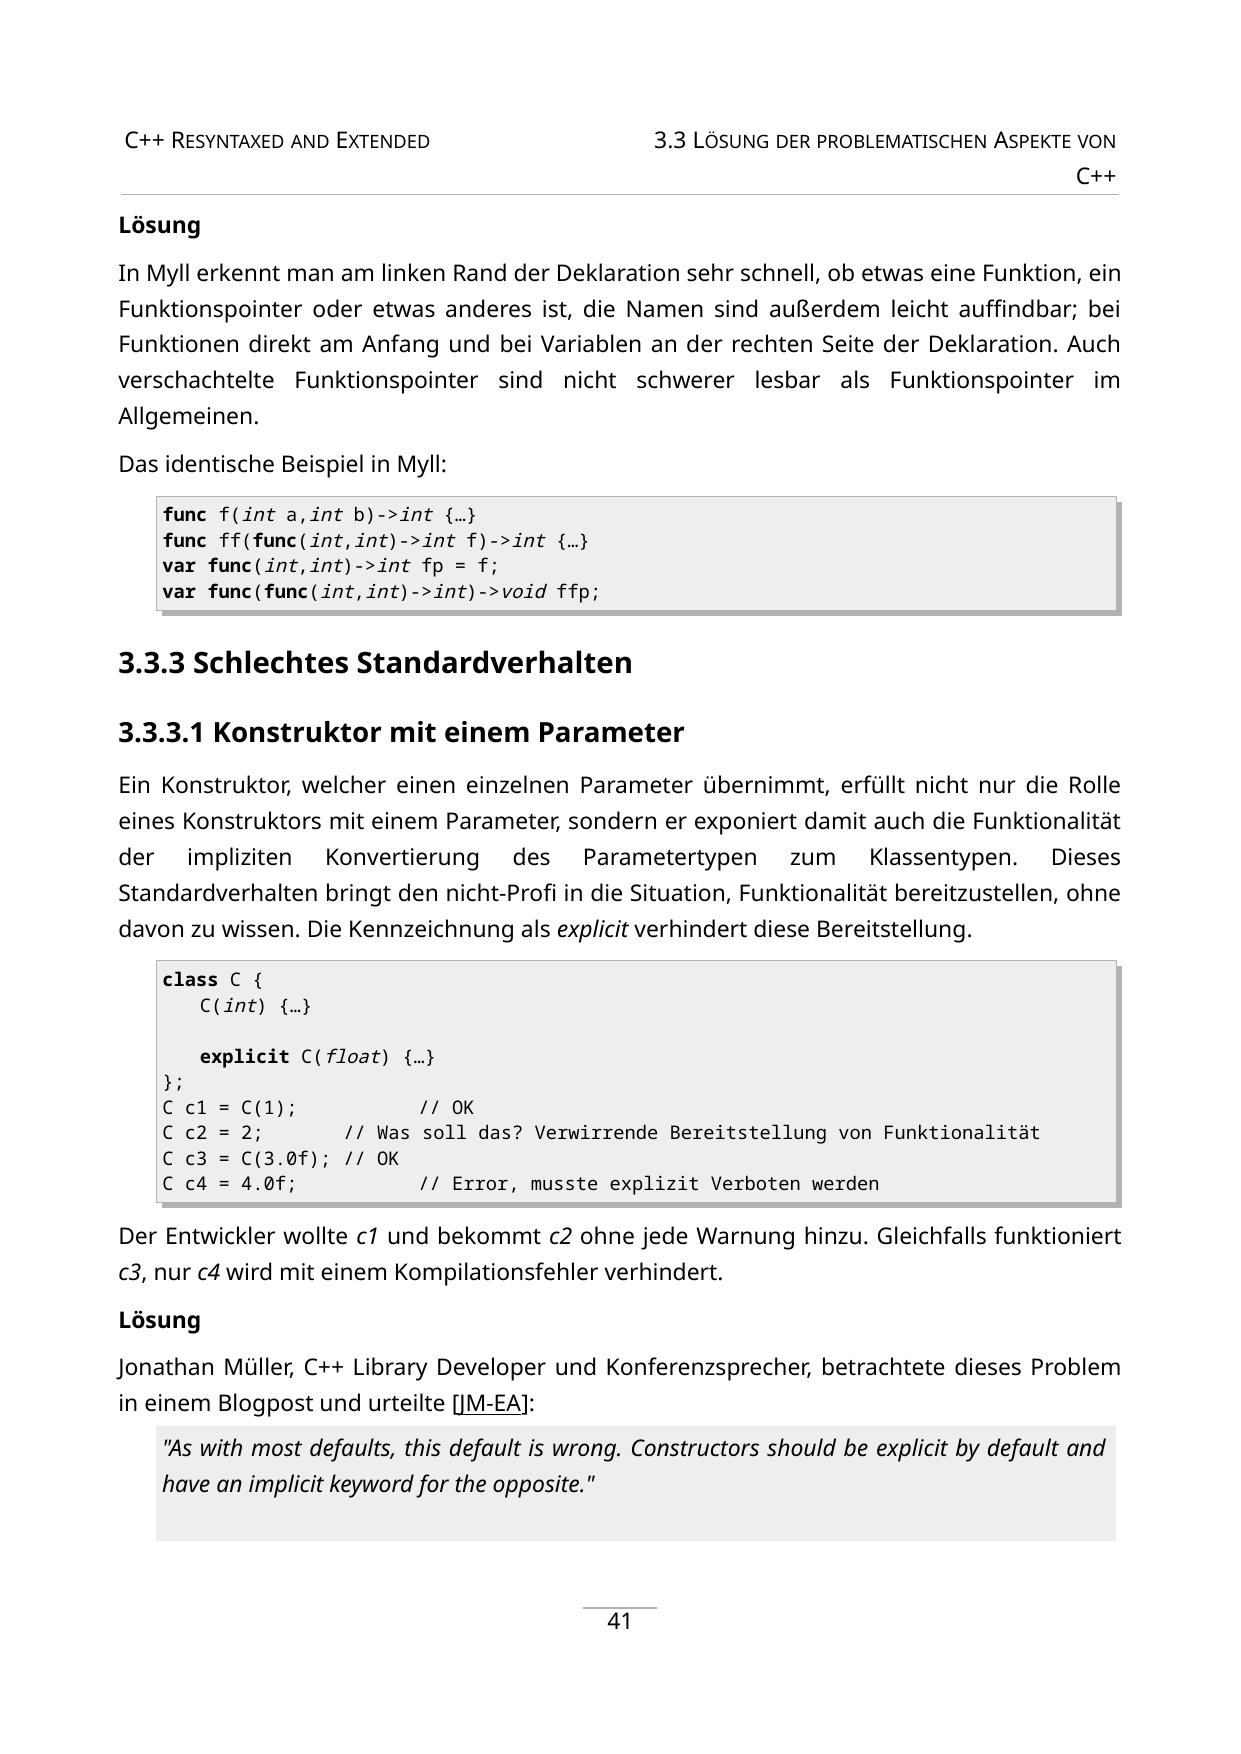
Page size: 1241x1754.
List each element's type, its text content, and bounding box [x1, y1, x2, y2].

text Ein Konstruktor, welcher einen einzelnen Parameter übernimmt, erfüllt nicht nur die Rolle eines Konstruktors mit einem Parameter, sondern er exponiert damit auch die Funktionalität der impliziten Konvertierung des Parametertypen zum Klassentypen. Dieses Standardverhalten bringt den nicht-Profi in die Situation, Funktionalität bereitzustellen, ohne davon zu wissen. Die Kennzeichnung als explicit verhindert diese Bereitstellung. [118, 769, 1122, 944]
text class C { C(int) {…} explicit C(float) {…} }; C c1 = C(1); // OK C c2 = 2; // Was soll das? Verwirrende Bereitstellung von Funktionalität C c3 = C(3.0f); // OK C c4 = 4.0f; // Error, musste explizit Verboten werden [157, 961, 1116, 1202]
text In Myll erkennt man am linken Rand der Deklaration sehr schnell, ob etwas eine Funktion, ein Funktionspointer oder etwas anderes ist, die Namen sind außerdem leicht auffindbar; bei Funktionen direkt am Anfang und bei Variablen an der rechten Seite der Deklaration. Auch verschachtelte Funktionspointer sind nicht schwerer lesbar als Funktionspointer im Allgemeinen. [118, 257, 1122, 432]
text Der Entwickler wollte c1 und bekommt c2 ohne jede Warnung hinzu. Gleichfalls funktioniert c3, nur c4 wird mit einem Kompilationsfehler verhindert. [118, 1220, 1122, 1287]
text Das identische Beispiel in Myll: [118, 448, 1122, 479]
text Lösung [118, 1303, 1122, 1335]
text "As with most defaults, this default is wrong. Constructors should be explicit by default and have an implicit keyword for the opposite." [156, 1426, 1116, 1541]
subtitle Schlechtes Standardverhalten [118, 642, 1122, 682]
text func f(int a,int b)->int {…} func ff(func(int,int)->int f)->int {…} var func(int,int)->int fp = f; var func(func(int,int)->int)->void ffp; [157, 497, 1116, 610]
text Lösung [118, 209, 1122, 240]
text Jonathan Müller, C++ Library Developer und Konferenzsprecher, betrachtete dieses Problem in einem Blogpost und urteilte [JM-EA]: [118, 1351, 1122, 1418]
subtitle Konstruktor mit einem Parameter [118, 713, 1122, 751]
